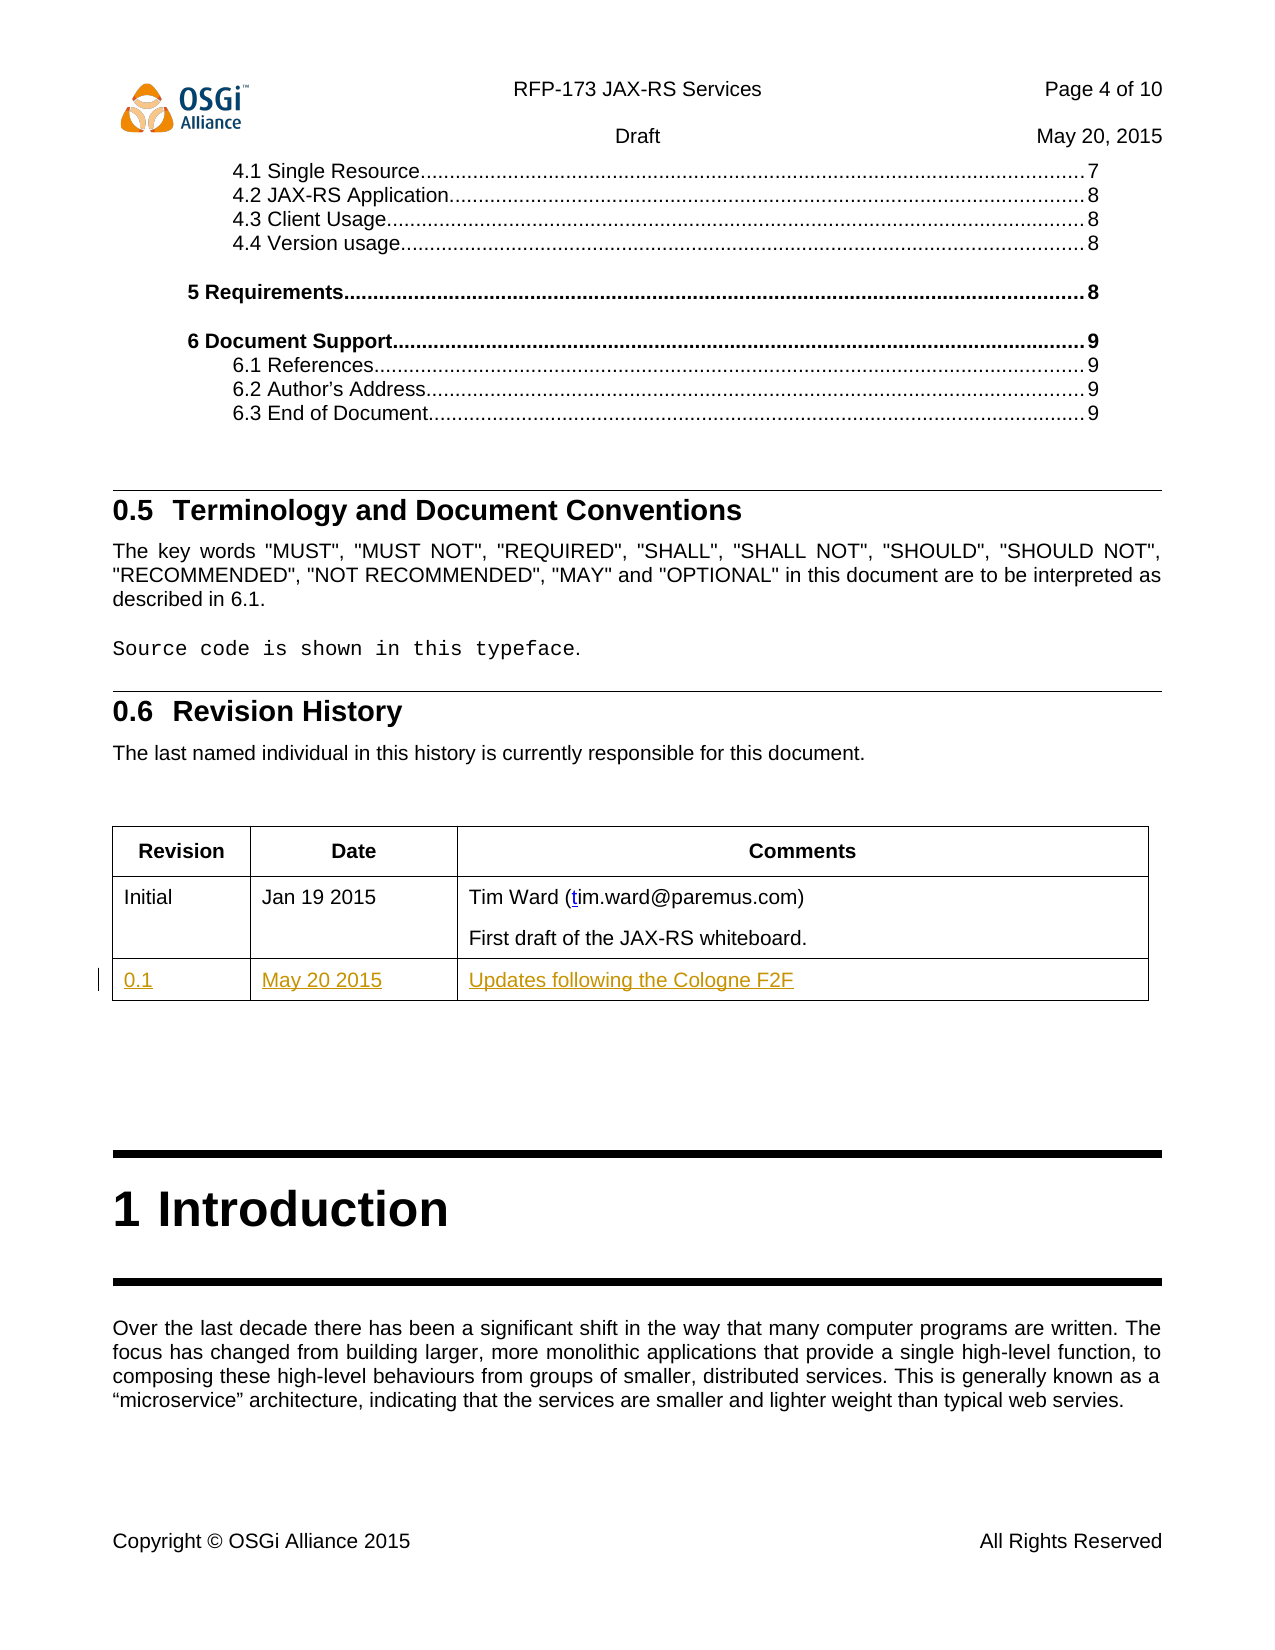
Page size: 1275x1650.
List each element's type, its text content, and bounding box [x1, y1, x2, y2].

table_header Revision [113, 827, 250, 876]
text 5 Requirements 8 [187, 280, 1162, 304]
text Over the last decade there has been a significant shift in the way that many computer programs are written. The focus has changed from building larger, more monolithic applications that provide a single high-level function, to composing these high-level behaviours from groups of smaller, distributed services. This is generally known as a “microservice” architecture, indicating that the services are smaller and lighter weight than typical web servies. [112, 1316, 1162, 1411]
table_cell Jan 19 2015 [251, 877, 457, 958]
text 4.1 Single Resource 7 [232, 159, 1162, 183]
text 6.3 End of Document 9 [232, 401, 1162, 424]
text 6.1 References 9 [232, 353, 1162, 377]
text 6.2 Author’s Address 9 [232, 377, 1162, 401]
picture [113, 76, 257, 140]
subtitle Revision History [112, 692, 1162, 728]
table_header Comments [458, 827, 1148, 876]
table_header Date [251, 827, 457, 876]
table_cell May 20 2015 [251, 959, 457, 1000]
table_cell 0.1 [113, 959, 250, 1000]
text The last named individual in this history is currently responsible for this document. [112, 740, 1162, 764]
text The key words "MUST", "MUST NOT", "REQUIRED", "SHALL", "SHALL NOT", "SHOULD", "SHOULD NOT", "RECOMMENDED", "NOT RECOMMENDED", "MAY" and "OPTIONAL" in this document are to be interpreted as described in 1. [112, 539, 1162, 611]
text 4.3 Client Usage 8 [232, 207, 1162, 231]
text 6 Document Support 9 [187, 329, 1162, 353]
table_cell Updates following the Cologne F2F [458, 959, 1148, 1000]
text Source code is shown in this typeface. [112, 636, 1162, 662]
subtitle Terminology and Document Conventions [112, 491, 1162, 527]
table_cell Initial [113, 877, 250, 958]
text 4.2 JAX-RS Application 8 [232, 183, 1162, 207]
text 4.4 Version usage 8 [232, 231, 1162, 255]
table_cell Tim Ward (tim.ward@paremus.com) First draft of the JAX-RS whiteboard. [458, 877, 1148, 958]
subtitle Introduction [112, 1151, 1162, 1286]
